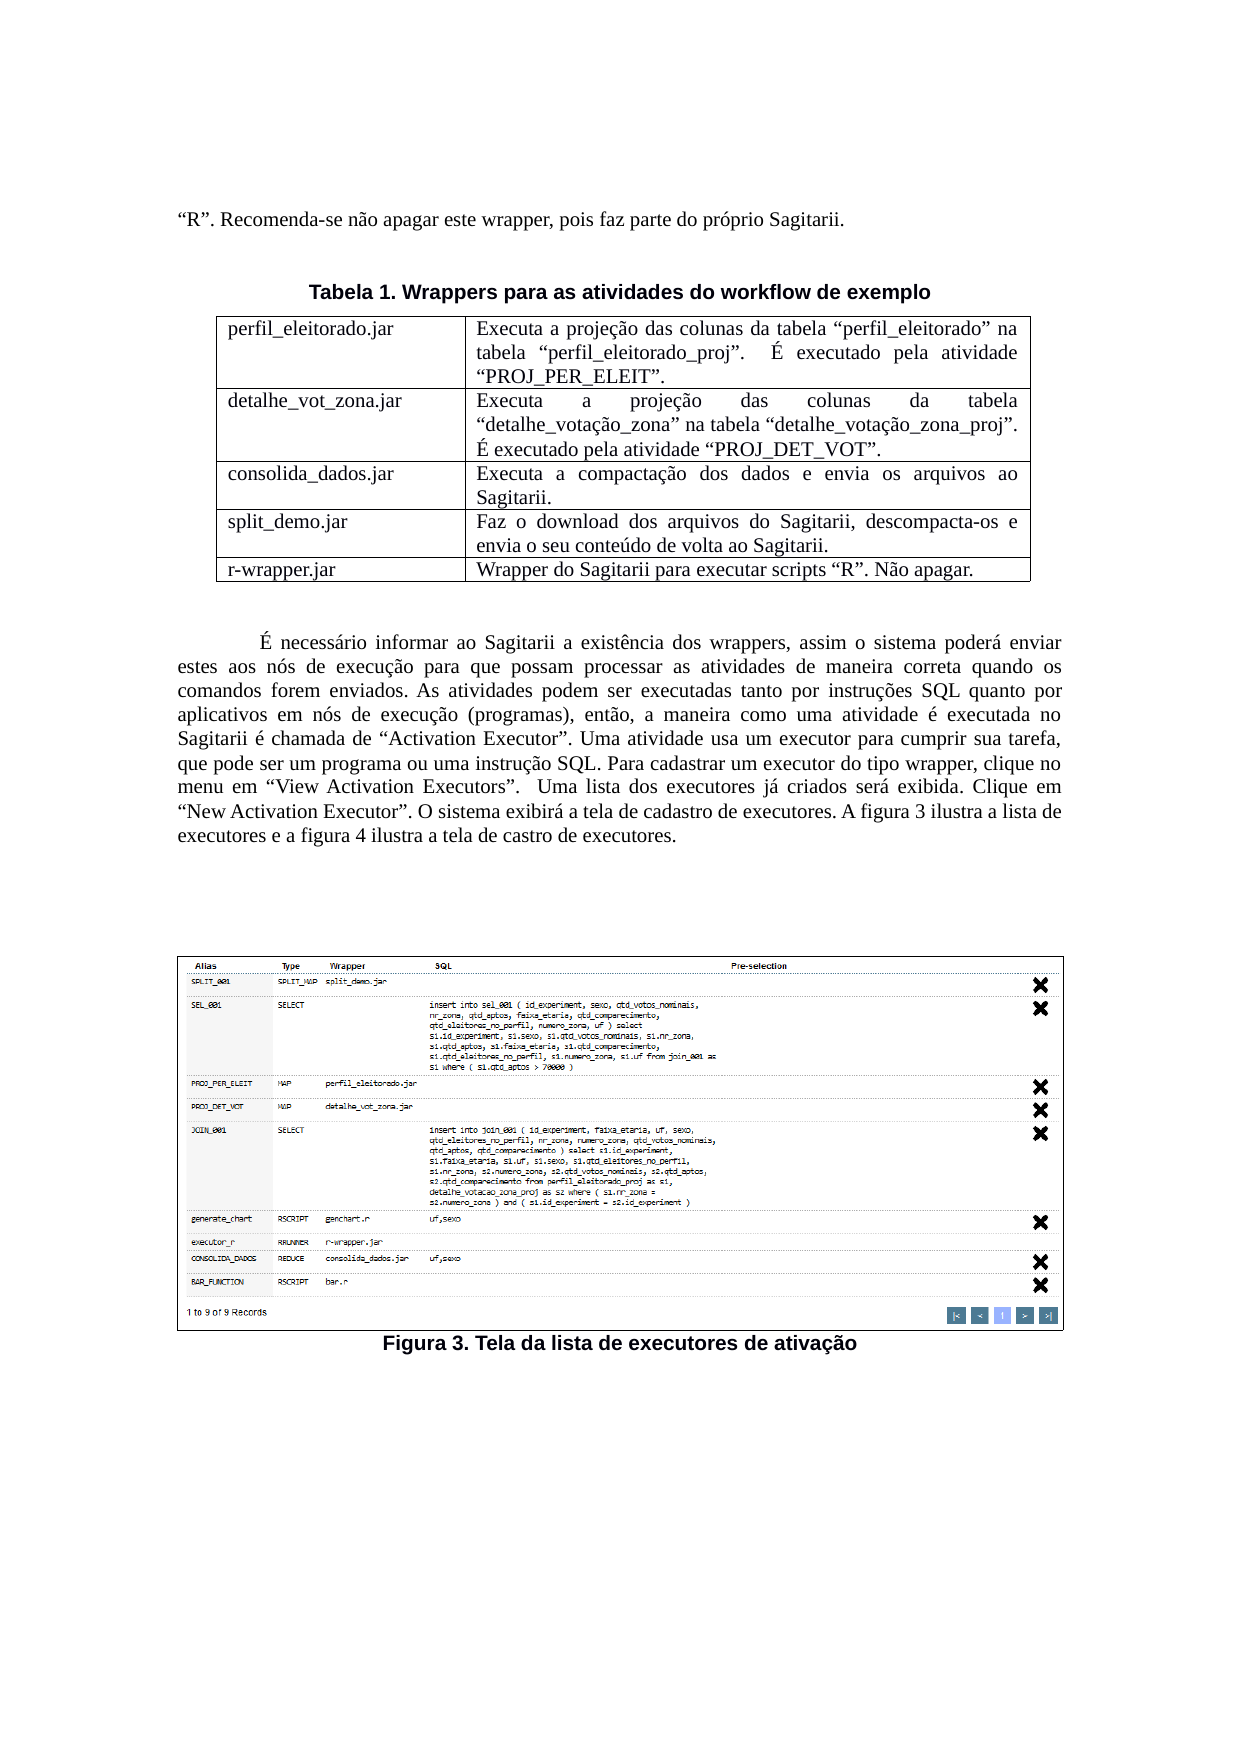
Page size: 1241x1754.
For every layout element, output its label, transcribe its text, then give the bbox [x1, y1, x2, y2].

text “R”. Recomenda-se não apagar este wrapper, pois faz parte do próprio Sagitarii. [177, 207, 1063, 231]
table_cell detalhe_vot_zona.jar [217, 389, 465, 461]
table_header perfil_eleitorado.jar [217, 317, 465, 388]
table_cell split_demo.jar [217, 510, 465, 557]
table_cell Faz o download dos arquivos do Sagitarii, descompacta-os e envia o seu conteúdo de volta ao Sagitarii. [466, 510, 1030, 557]
text É necessário informar ao Sagitarii a existência dos wrappers, assim o sistema poderá enviar estes aos nós de execução para que possam processar as atividades de maneira correta quando os comandos forem enviados. As atividades podem ser executadas tanto por instruções SQL quanto por aplicativos em nós de execução (programas), então, a maneira como uma atividade é executada no Sagitarii é chamada de “Activation Executor”. Uma atividade usa um executor para cumprir sua tarefa, que pode ser um programa ou uma instrução SQL. Para cadastrar um executor do tipo wrapper, clique no menu em “View Activation Executors”. Uma lista dos executores já criados será exibida. Clique em “New Activation Executor”. O sistema exibirá a tela de cadastro de executores. A figura 3 ilustra a lista de executores e a figura 4 ilustra a tela de castro de executores. [177, 630, 1063, 847]
table_header Executa a projeção das colunas da tabela “perfil_eleitorado” na tabela “perfil_eleitorado_proj”. É executado pela atividade “PROJ_PER_ELEIT”. [466, 317, 1030, 388]
text Tabela 1. Wrappers para as atividades do workflow de exemplo [224, 279, 1016, 303]
text Figura 3. Tela da lista de executores de ativação [224, 1331, 1016, 1354]
table_cell Wrapper do Sagitarii para executar scripts “R”. Não apagar. [466, 558, 1030, 581]
table_cell Executa a projeção das colunas da tabela “detalhe_votação_zona” na tabela “detalhe_votação_zona_proj”. É executado pela atividade “PROJ_DET_VOT”. [466, 389, 1030, 461]
table_cell Executa a compactação dos dados e envia os arquivos ao Sagitarii. [466, 462, 1030, 509]
table_cell r-wrapper.jar [217, 558, 465, 581]
picture [180, 959, 1060, 1328]
text [178, 957, 1063, 1330]
table_cell consolida_dados.jar [217, 462, 465, 509]
